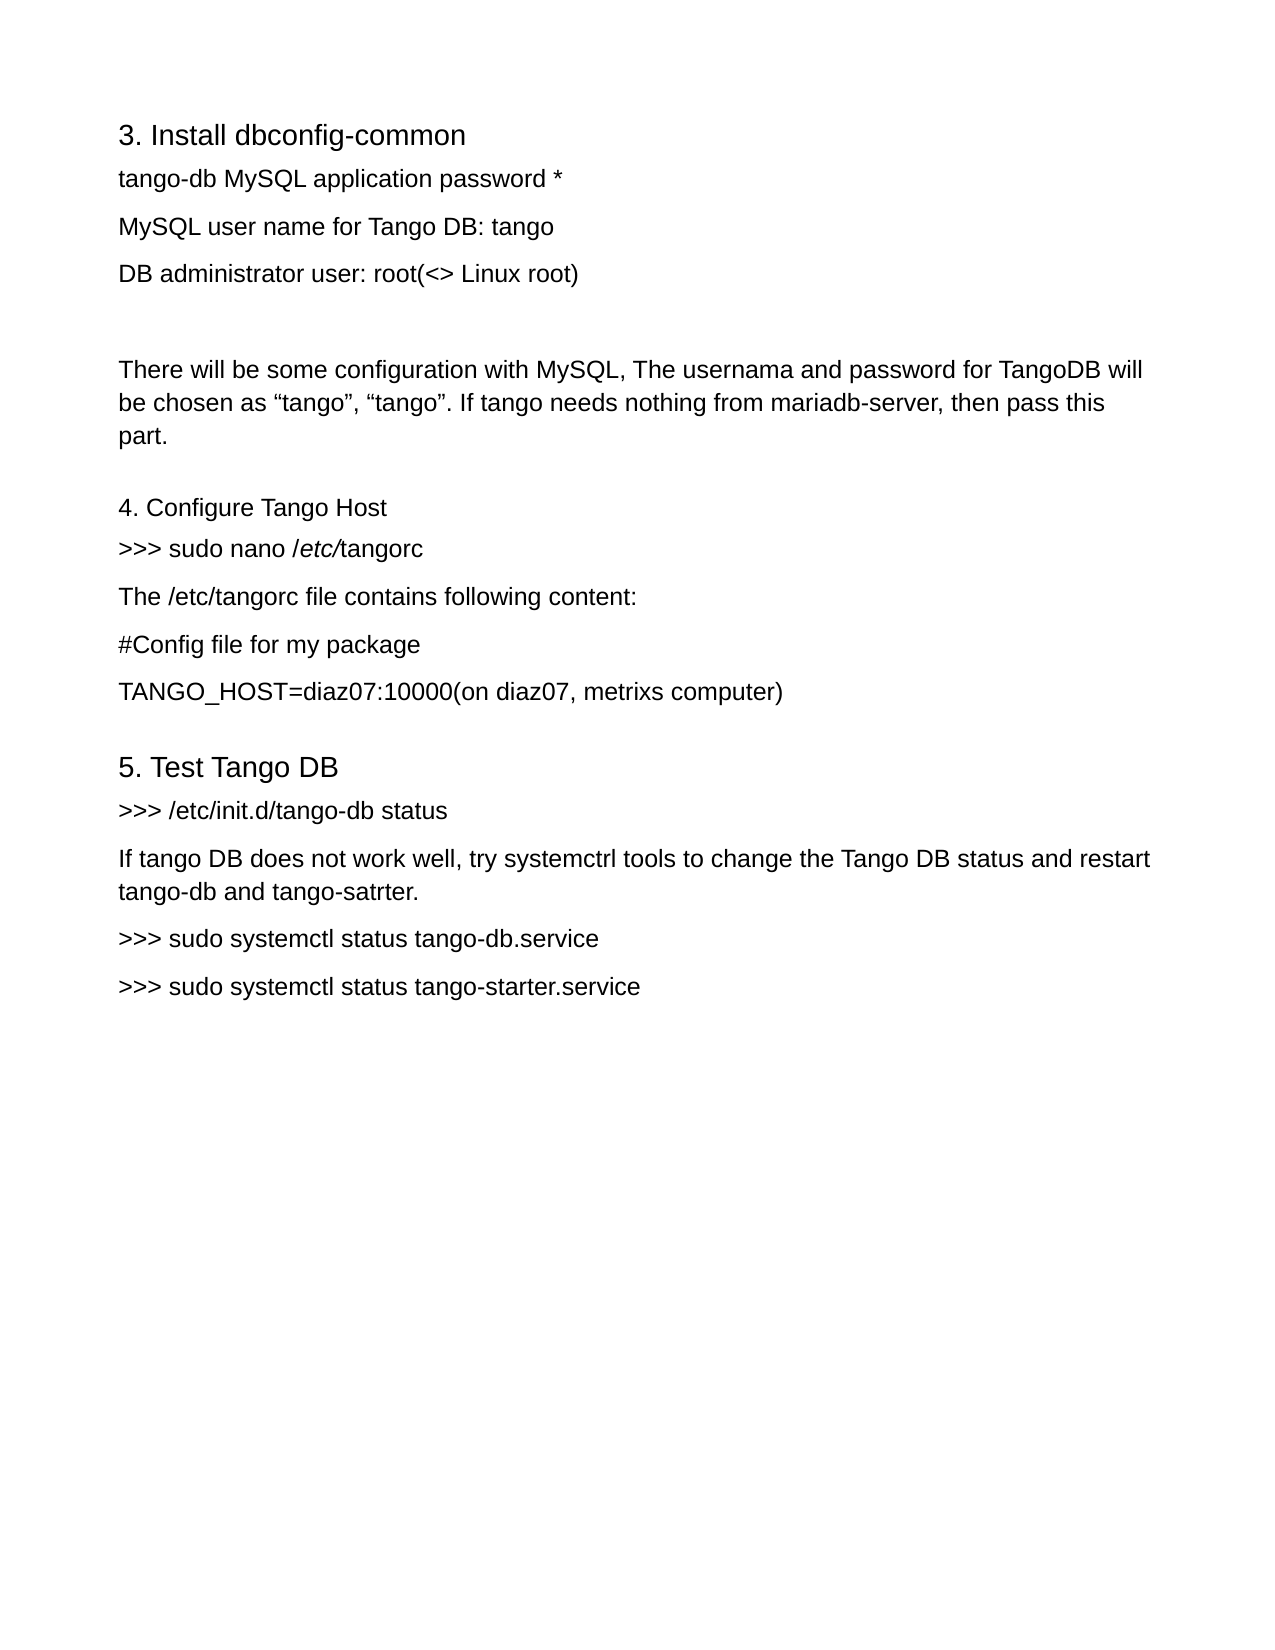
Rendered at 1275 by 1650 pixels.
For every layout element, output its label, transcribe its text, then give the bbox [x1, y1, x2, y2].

text MySQL user name for Tango DB: tango [118, 212, 1157, 241]
text TANGO_HOST=diaz07:10000(on diaz07, metrixs computer) [118, 677, 1157, 706]
text >>> sudo systemctl status tango-starter.service [118, 972, 1157, 1001]
text >>> /etc/init.d/tango-db status [118, 796, 1157, 825]
text There will be some configuration with MySQL, The usernama and password for TangoDB will be chosen as “tango”, “tango”. If tango needs nothing from mariadb-server, then pass this part. [118, 354, 1157, 449]
text The /etc/tangorc file contains following content: [118, 582, 1157, 611]
text #Config file for my package [118, 630, 1157, 658]
subtitle 5. Test Tango DB [118, 750, 1157, 783]
text tango-db MySQL application password * [118, 164, 1157, 193]
subtitle 3. Install dbconfig-common [118, 118, 1157, 152]
text If tango DB does not work well, try systemctrl tools to change the Tango DB status and restart tango-db and tango-satrter. [118, 843, 1157, 905]
text DB administrator user: root(<> Linux root) [118, 259, 1157, 288]
subtitle 4. Configure Tango Host [118, 493, 1157, 522]
text >>> sudo nano /etc/tangorc [118, 534, 1157, 563]
text >>> sudo systemctl status tango-db.service [118, 924, 1157, 953]
